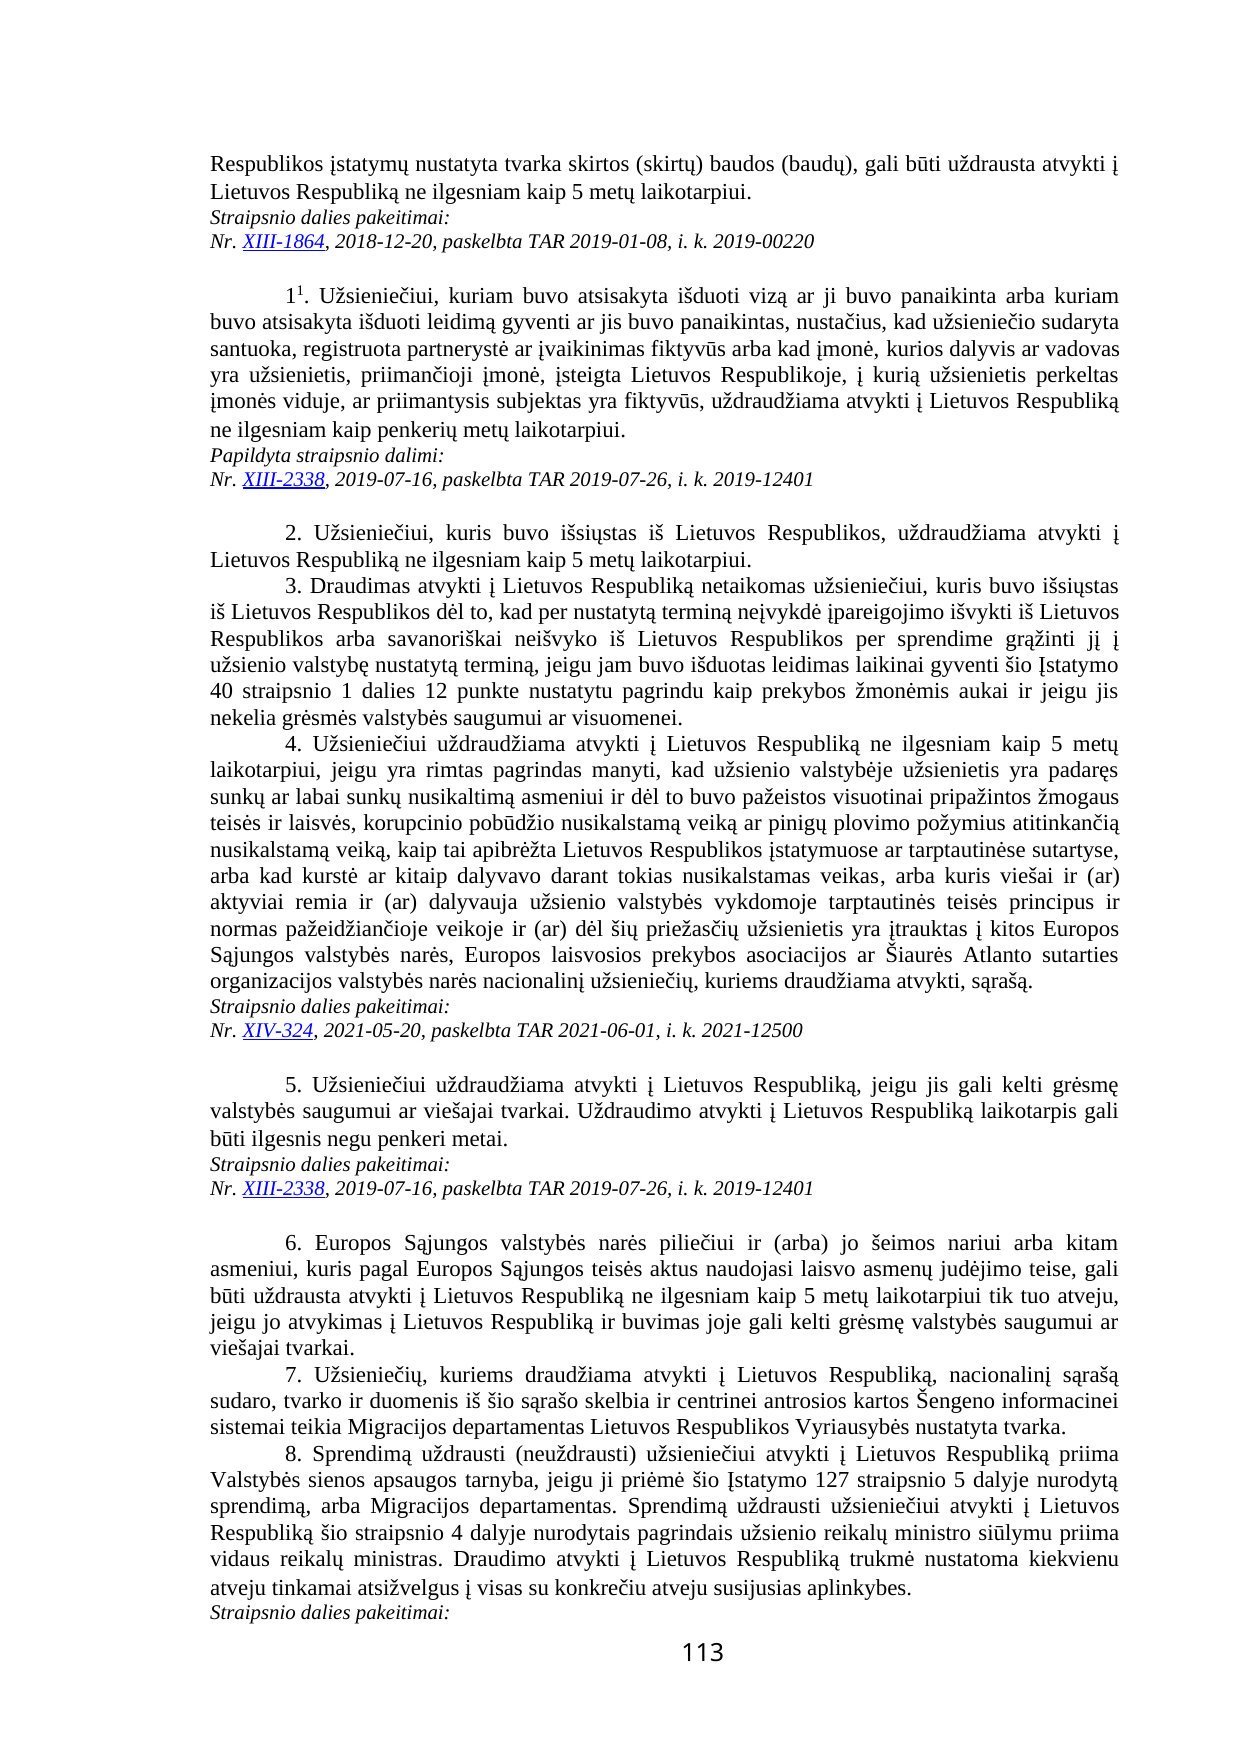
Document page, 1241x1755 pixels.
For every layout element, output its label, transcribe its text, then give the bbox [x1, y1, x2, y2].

text Nr. XIV-324, 2021-05-20, paskelbta TAR 2021-06-01, i. k. 2021-12500 [210, 1018, 1120, 1042]
text 4. Užsieniečiui uždraudžiama atvykti į Lietuvos Respubliką ne ilgesniam kaip 5 metų laikotarpiui, jeigu yra rimtas pagrindas manyti, kad užsienio valstybėje užsienietis yra padaręs sunkų ar labai sunkų nusikaltimą asmeniui ir dėl to buvo pažeistos visuotinai pripažintos žmogaus teisės ir laisvės, korupcinio pobūdžio nusikalstamą veiką ar pinigų plovimo požymius atitinkančią nusikalstamą veiką, kaip tai apibrėžta Lietuvos Respublikos įstatymuose ar tarptautinėse sutartyse, arba kad kurstė ar kitaip dalyvavo darant tokias nusikalstamas veikas, arba kuris viešai ir (ar) aktyviai remia ir (ar) dalyvauja užsienio valstybės vykdomoje tarptautinės teisės principus ir normas pažeidžiančioje veikoje ir (ar) dėl šių priežasčių užsienietis yra įtrauktas į kitos Europos Sąjungos valstybės narės, Europos laisvosios prekybos asociacijos ar Šiaurės Atlanto sutarties organizacijos valstybės narės nacionalinį užsieniečių, kuriems draudžiama atvykti, sąrašą. [210, 730, 1120, 994]
text 5. Užsieniečiui uždraudžiama atvykti į Lietuvos Respubliką, jeigu jis gali kelti grėsmę valstybės saugumui ar viešajai tvarkai. Uždraudimo atvykti į Lietuvos Respubliką laikotarpis gali būti ilgesnis negu penkeri metai. [210, 1071, 1120, 1152]
text Straipsnio dalies pakeitimai: [210, 205, 1120, 229]
text Straipsnio dalies pakeitimai: [210, 1600, 1120, 1624]
text Nr. XIII-1864, 2018-12-20, paskelbta TAR 2019-01-08, i. k. 2019-00220 [210, 229, 1120, 253]
text 7. Užsieniečių, kuriems draudžiama atvykti į Lietuvos Respubliką, nacionalinį sąrašą sudaro, tvarko ir duomenis iš šio sąrašo skelbia ir centrinei antrosios kartos Šengeno informacinei sistemai teikia Migracijos departamentas Lietuvos Respublikos Vyriausybės nustatyta tvarka. [210, 1361, 1120, 1440]
text Nr. XIII-2338, 2019-07-16, paskelbta TAR 2019-07-26, i. k. 2019-12401 [210, 467, 1120, 491]
text 11. Užsieniečiui, kuriam buvo atsisakyta išduoti vizą ar ji buvo panaikinta arba kuriam buvo atsisakyta išduoti leidimą gyventi ar jis buvo panaikintas, nustačius, kad užsieniečio sudaryta santuoka, registruota partnerystė ar įvaikinimas fiktyvūs arba kad įmonė, kurios dalyvis ar vadovas yra užsienietis, priimančioji įmonė, įsteigta Lietuvos Respublikoje, į kurią užsienietis perkeltas įmonės viduje, ar priimantysis subjektas yra fiktyvūs, uždraudžiama atvykti į Lietuvos Respubliką ne ilgesniam kaip penkerių metų laikotarpiui. [210, 282, 1120, 442]
text 6. Europos Sąjungos valstybės narės piliečiui ir (arba) jo šeimos nariui arba kitam asmeniui, kuris pagal Europos Sąjungos teisės aktus naudojasi laisvo asmenų judėjimo teise, gali būti uždrausta atvykti į Lietuvos Respubliką ne ilgesniam kaip 5 metų laikotarpiui tik tuo atveju, jeigu jo atvykimas į Lietuvos Respubliką ir buvimas joje gali kelti grėsmę valstybės saugumui ar viešajai tvarkai. [210, 1229, 1120, 1361]
text 2. Užsieniečiui, kuris buvo išsiųstas iš Lietuvos Respublikos, uždraudžiama atvykti į Lietuvos Respubliką ne ilgesniam kaip 5 metų laikotarpiui. [210, 519, 1120, 572]
text Straipsnio dalies pakeitimai: [210, 994, 1120, 1018]
text Straipsnio dalies pakeitimai: [210, 1152, 1120, 1176]
text Respublikos įstatymų nustatyta tvarka skirtos (skirtų) baudos (baudų), gali būti uždrausta atvykti į Lietuvos Respubliką ne ilgesniam kaip 5 metų laikotarpiui. [210, 150, 1120, 205]
text Nr. XIII-2338, 2019-07-16, paskelbta TAR 2019-07-26, i. k. 2019-12401 [210, 1176, 1120, 1200]
text 3. Draudimas atvykti į Lietuvos Respubliką netaikomas užsieniečiui, kuris buvo išsiųstas iš Lietuvos Respublikos dėl to, kad per nustatytą terminą neįvykdė įpareigojimo išvykti iš Lietuvos Respublikos arba savanoriškai neišvyko iš Lietuvos Respublikos per sprendime grąžinti jį į užsienio valstybę nustatytą terminą, jeigu jam buvo išduotas leidimas laikinai gyventi šio Įstatymo 40 straipsnio 1 dalies 12 punkte nustatytu pagrindu kaip prekybos žmonėmis aukai ir jeigu jis nekelia grėsmės valstybės saugumui ar visuomenei. [210, 572, 1120, 730]
text Papildyta straipsnio dalimi: [210, 442, 1120, 467]
text 8. Sprendimą uždrausti (neuždrausti) užsieniečiui atvykti į Lietuvos Respubliką priima Valstybės sienos apsaugos tarnyba, jeigu ji priėmė šio Įstatymo 127 straipsnio 5 dalyje nurodytą sprendimą, arba Migracijos departamentas. Sprendimą uždrausti užsieniečiui atvykti į Lietuvos Respubliką šio straipsnio 4 dalyje nurodytais pagrindais užsienio reikalų ministro siūlymu priima vidaus reikalų ministras. Draudimo atvykti į Lietuvos Respubliką trukmė nustatoma kiekvienu atveju tinkamai atsižvelgus į visas su konkrečiu atveju susijusias aplinkybes. [210, 1440, 1120, 1600]
